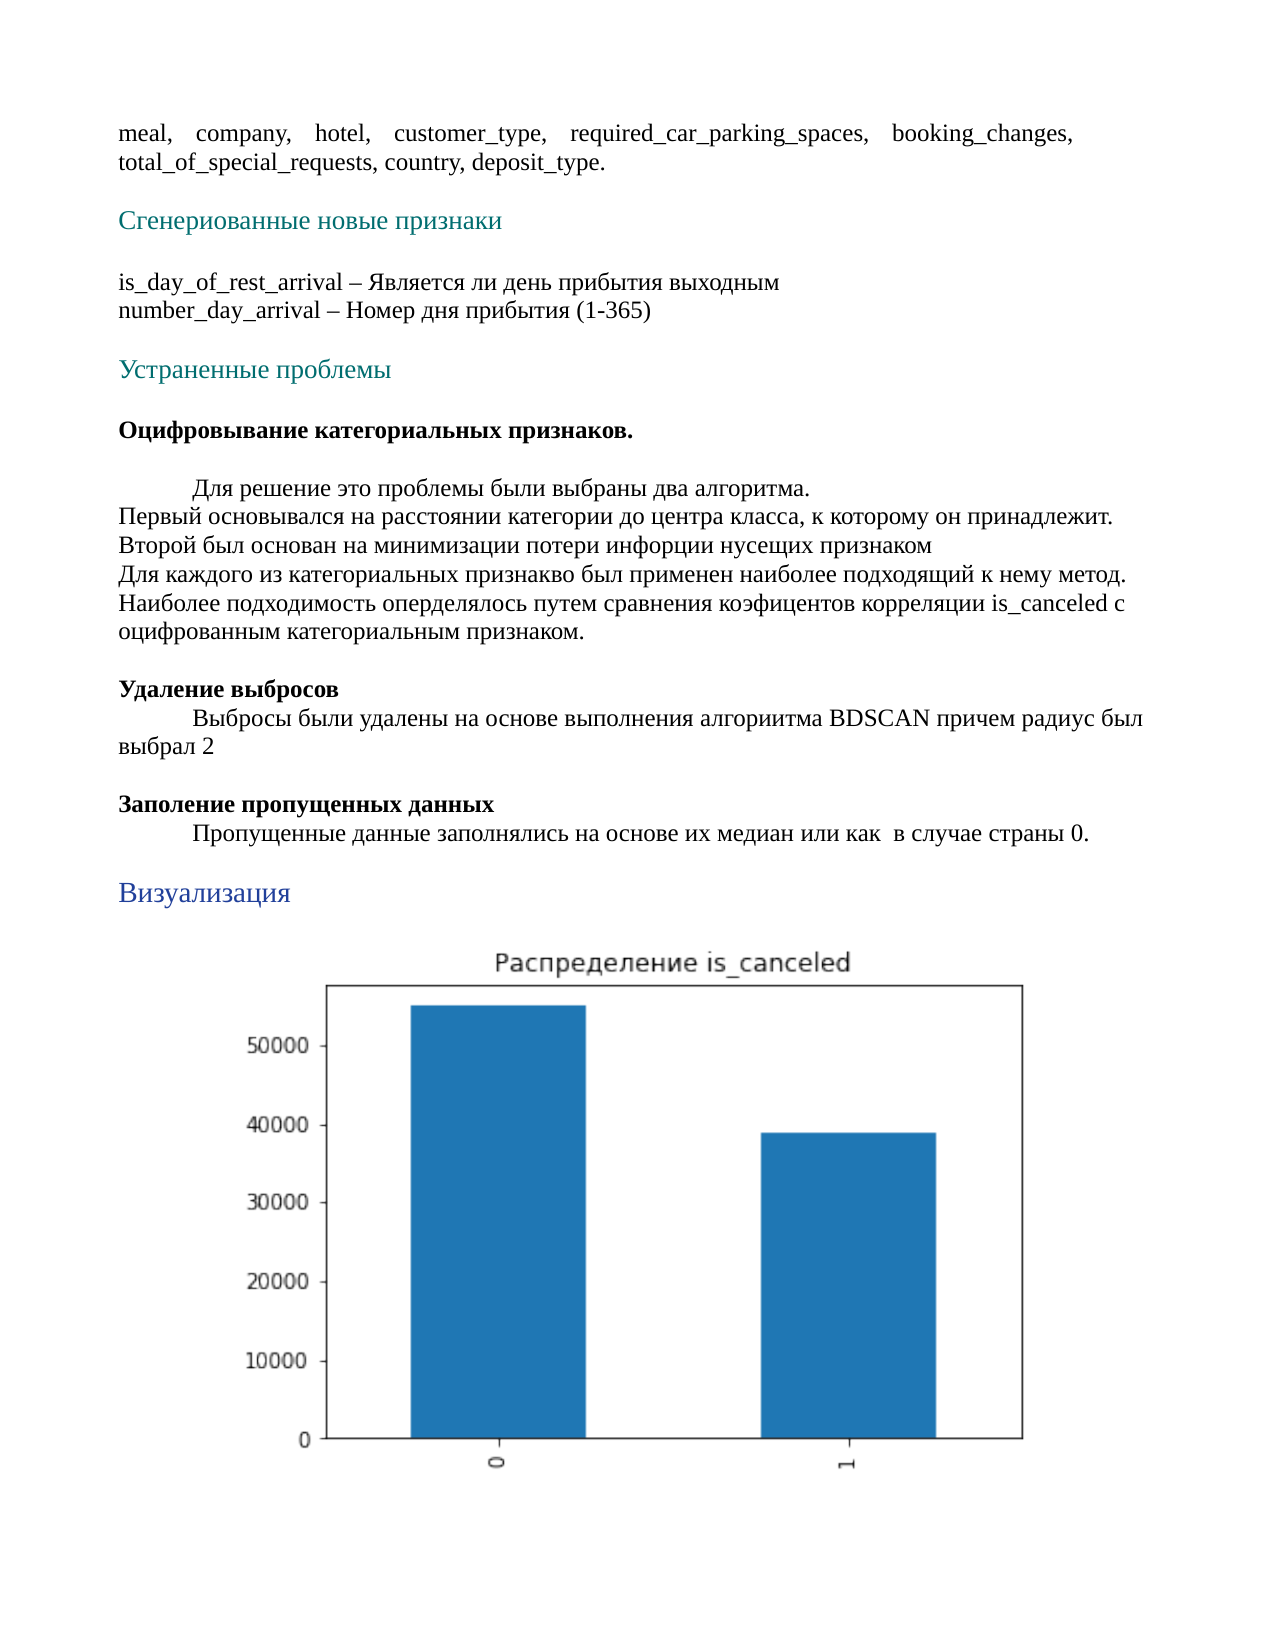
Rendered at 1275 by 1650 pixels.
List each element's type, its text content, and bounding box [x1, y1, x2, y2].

picture [230, 937, 1045, 1482]
text Устраненные проблемы [118, 353, 1157, 384]
text is_day_of_rest_arrival – Является ли день прибытия выходным [118, 267, 1157, 295]
text Заполение пропущенных данных [118, 789, 1157, 818]
text Оцифровывание категориальных признаков. [118, 415, 1157, 444]
text Первый основывался на расстоянии категории до центра класса, к которому он принадлежит. [118, 501, 1157, 530]
text Наиболее подходимость оперделялось путем сравнения коэфицентов корреляции is_canceled с оцифрованным категориальным признаком. [118, 588, 1157, 645]
text Второй был основан на минимизации потери инфорции нусещих признаком [118, 530, 1157, 559]
text Для решение это проблемы были выбраны два алгоритма. [118, 473, 1157, 501]
text Сгенериованные новые признаки [118, 204, 1157, 236]
text Пропущенные данные заполнялись на основе их медиан или как в случае страны 0. [118, 818, 1157, 846]
text Удаление выбросов [118, 674, 1157, 703]
text meal, company, hotel, customer_type, required_car_parking_spaces, booking_changes, total_of_special_requests, country, deposit_type. [118, 118, 1074, 176]
text Выбросы были удалены на основе выполнения алгориитма BDSCAN причем радиус был выбрал 2 [118, 703, 1157, 760]
text Для каждого из категориальных признакво был применен наиболее подходящий к нему метод. [118, 559, 1157, 588]
text Визуализация [118, 875, 1157, 909]
text number_day_arrival – Номер дня прибытия (1-365) [118, 295, 1157, 324]
